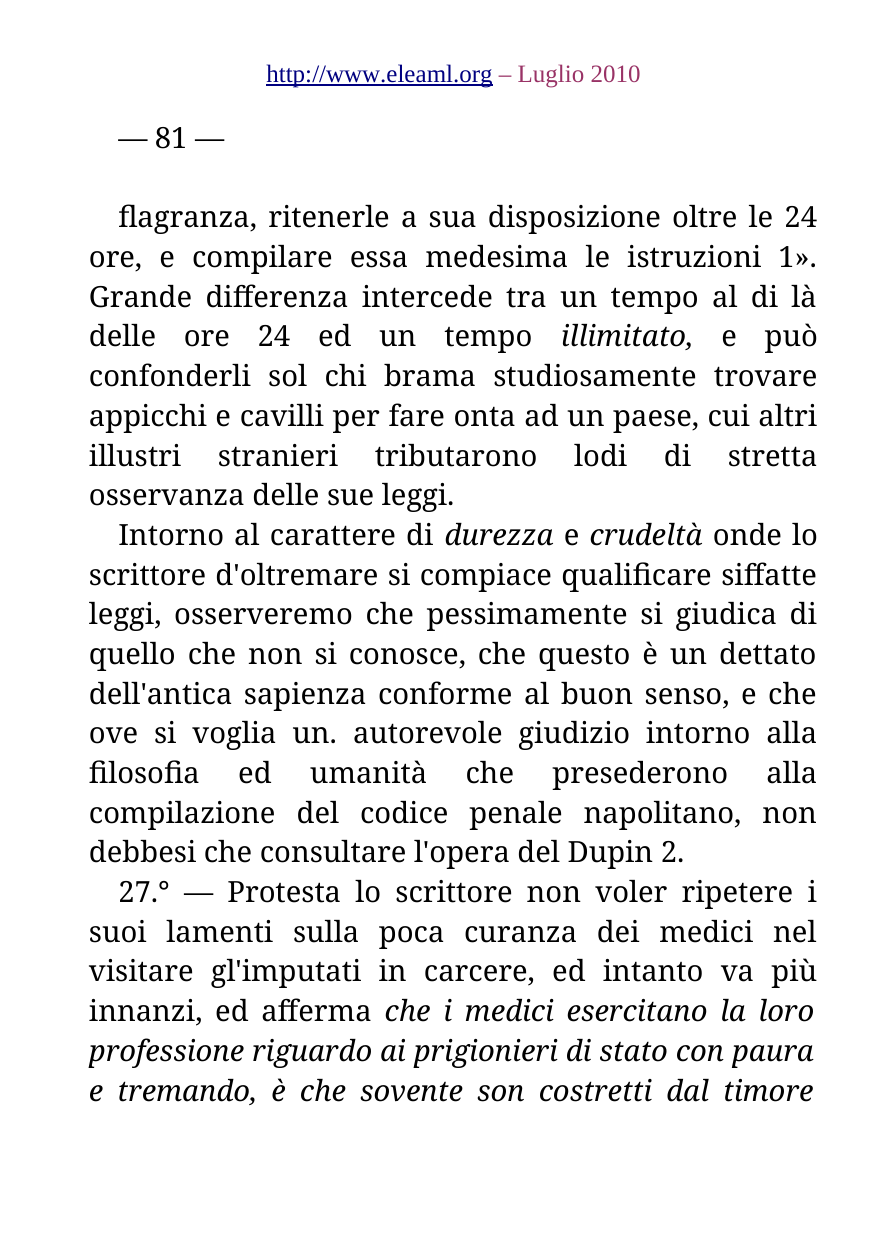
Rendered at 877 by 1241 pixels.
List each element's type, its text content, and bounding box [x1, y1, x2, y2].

text flagranza, ritenerle a sua disposizione oltre le 24 ore, e compilare essa medesima le istruzioni 1». Grande differenza intercede tra un tempo al di là delle ore 24 ed un tempo illimitato, e può confonderli sol chi brama studiosamente trovare appicchi e cavilli per fare onta ad un paese, cui altri illustri stranieri tributarono lodi di stretta osservanza delle sue leggi. [89, 197, 818, 514]
text Intorno al carattere di durezza e crudeltà onde lo scrittore d'oltremare si compiace qualificare siffatte leggi, osserveremo che pessimamente si giudica di quello che non si conosce, che questo è un dettato dell'antica sapienza conforme al buon senso, e che ove si voglia un. autorevole giudizio intorno alla filosofia ed umanità che presederono alla compilazione del codice penale napolitano, non debbesi che consultare l'opera del Dupin 2. [89, 514, 818, 871]
text — 81 — [89, 117, 818, 157]
text 27.° — Protesta lo scrittore non voler ripetere i suoi lamenti sulla poca curanza dei medici nel visitare gl'imputati in carcere, ed intanto va più innanzi, ed afferma che i medici esercitano la loro professione riguardo ai prigionieri di stato con paura e tremando, è che sovente son costretti dal timore [89, 871, 818, 1109]
